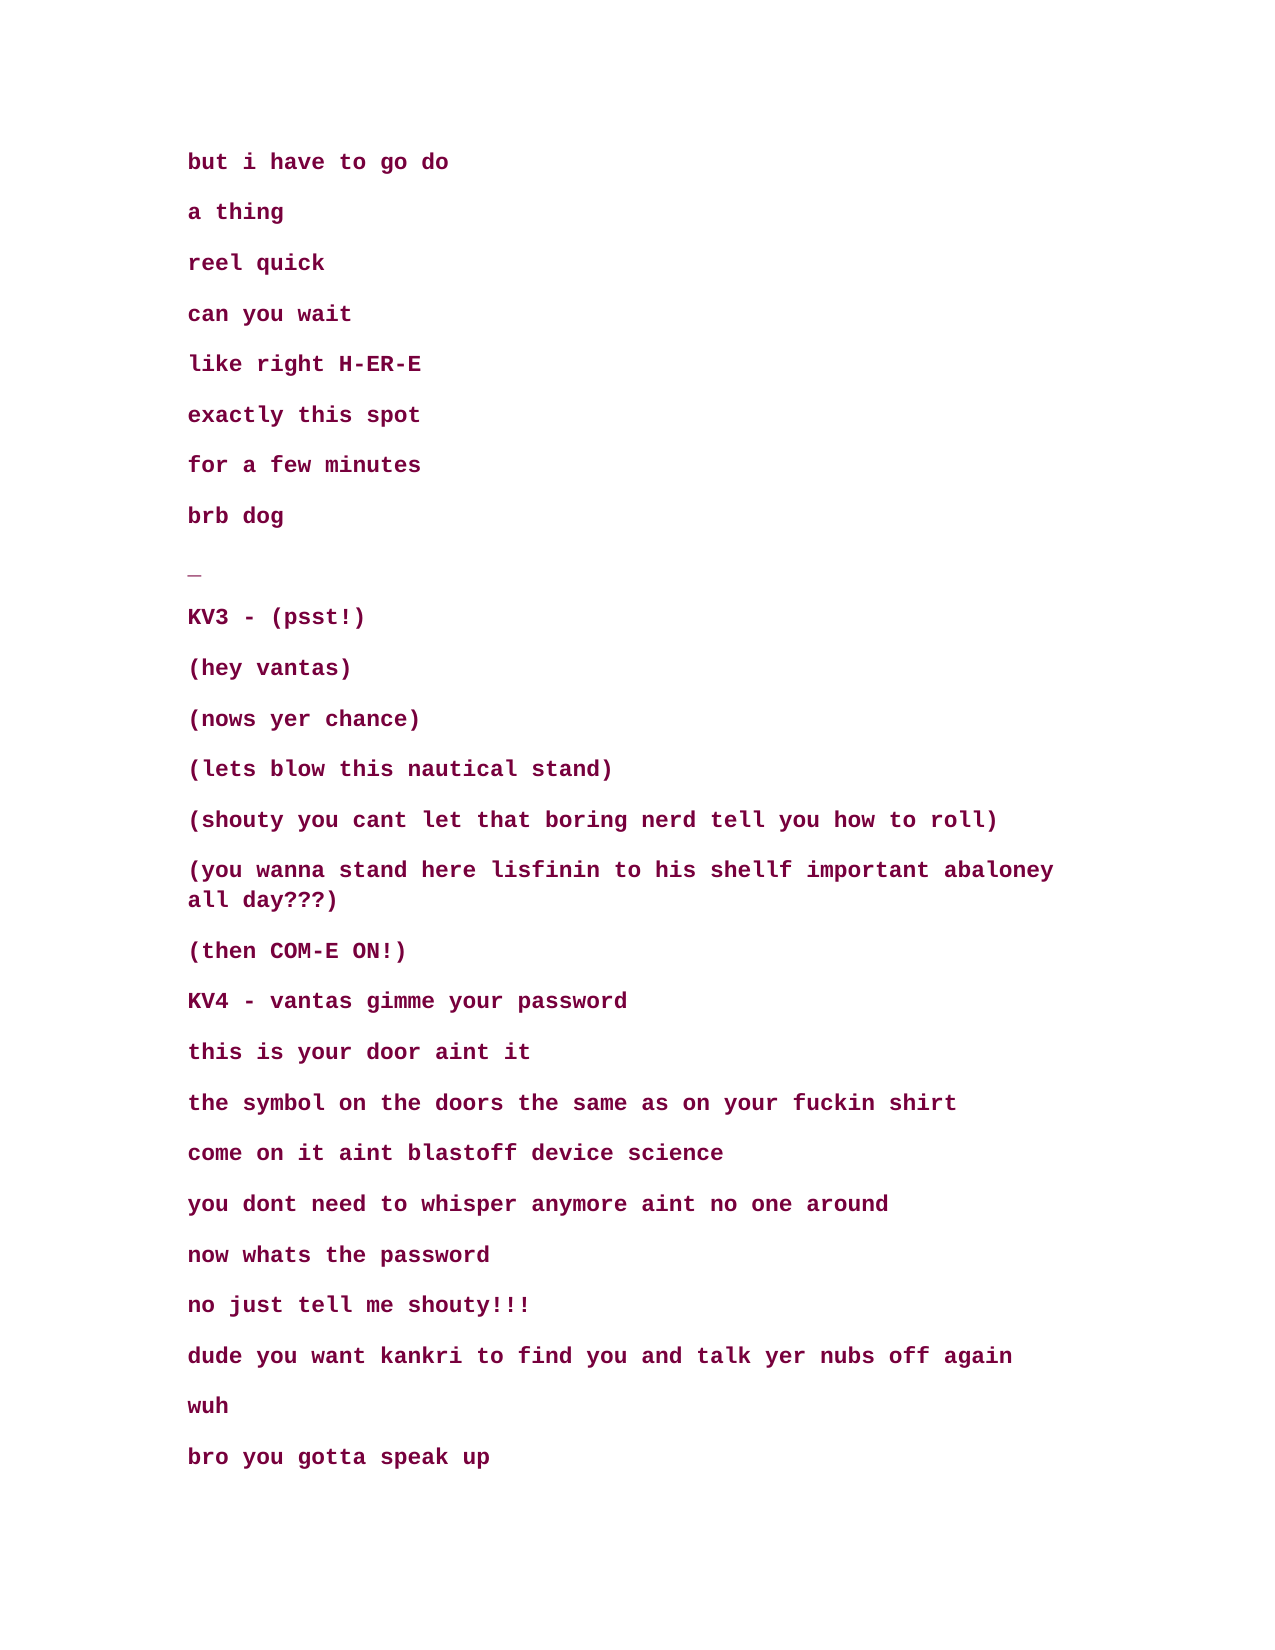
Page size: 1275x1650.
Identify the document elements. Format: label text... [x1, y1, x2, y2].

text KV4 - vantas gimme your password [187, 990, 1087, 1016]
text (shouty you cant let that boring nerd tell you how to roll) [187, 808, 1087, 834]
text brb dog [187, 504, 1087, 530]
text no just tell me shouty!!! [187, 1293, 1087, 1319]
text dude you want kankri to find you and talk yer nubs off again [187, 1344, 1087, 1370]
text this is your door aint it [187, 1040, 1087, 1066]
text bro you gotta speak up [187, 1445, 1087, 1471]
text can you wait [187, 302, 1087, 328]
text wuh [187, 1395, 1087, 1421]
text a thing [187, 201, 1087, 227]
text come on it aint blastoff device science [187, 1142, 1087, 1168]
text (you wanna stand here lisfinin to his shellf important abaloney all day???) [187, 859, 1087, 914]
text KV3 - (psst!) [187, 606, 1087, 632]
text (nows yer chance) [187, 707, 1087, 733]
text exactly this spot [187, 403, 1087, 429]
text _ [187, 555, 1087, 581]
text like right H-ER-E [187, 352, 1087, 378]
text you dont need to whisper anymore aint no one around [187, 1192, 1087, 1218]
text (hey vantas) [187, 656, 1087, 682]
text the symbol on the doors the same as on your fuckin shirt [187, 1091, 1087, 1117]
text for a few minutes [187, 454, 1087, 480]
text but i have to go do [187, 150, 1087, 176]
text (then COM-E ON!) [187, 939, 1087, 965]
text now whats the password [187, 1243, 1087, 1269]
text (lets blow this nautical stand) [187, 757, 1087, 783]
text reel quick [187, 251, 1087, 277]
